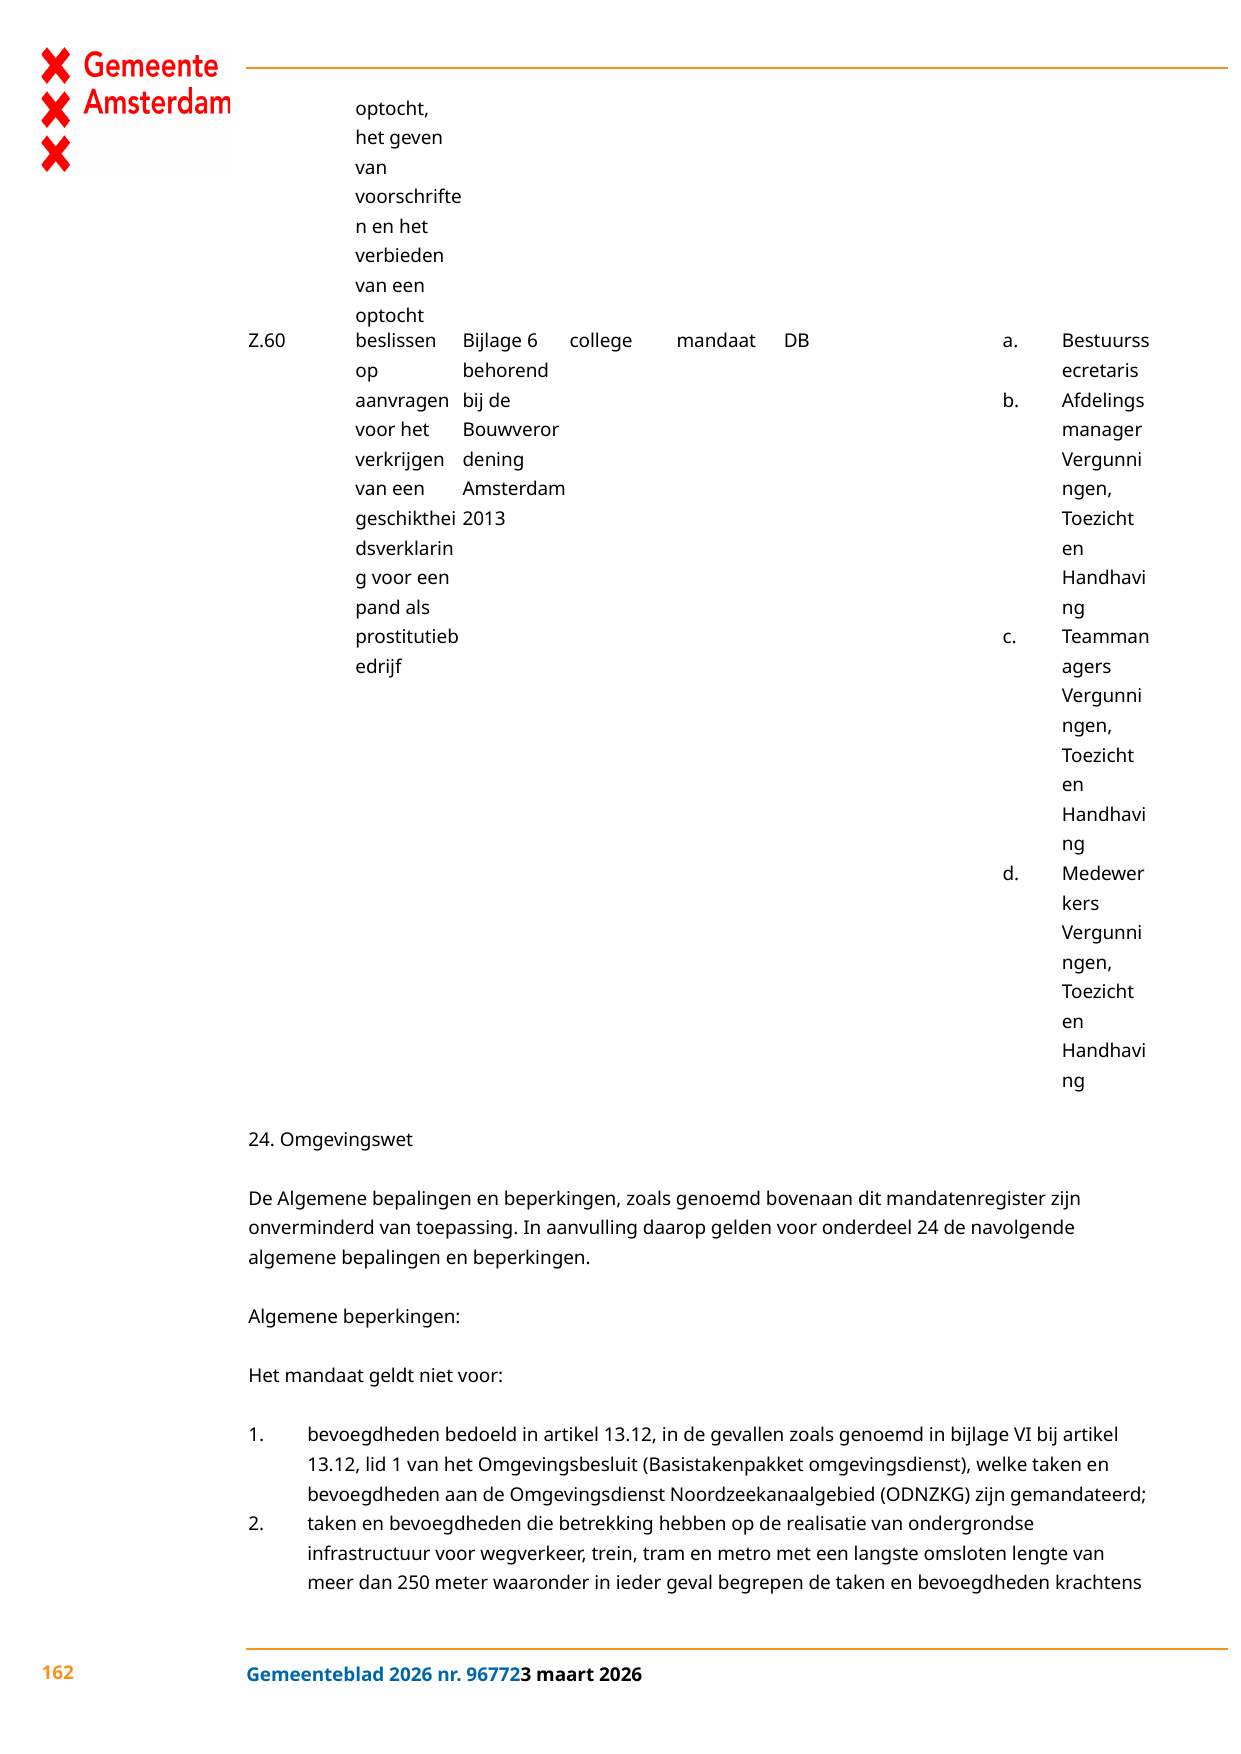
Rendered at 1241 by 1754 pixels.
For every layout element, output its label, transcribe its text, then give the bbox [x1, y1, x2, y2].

table_cell [248, 95, 355, 328]
list bevoegdheden bedoeld in artikel 13.12, in de gevallen zoals genoemd in bijlage VI bij artikel 13.12, lid 1 van het Omgevingsbesluit (Basistakenpakket omgevingsdienst), welke taken en bevoegdheden aan de Omgevingsdienst Noordzeekanaalgebied (ODNZKG) zijn gemandateerd; [248, 1422, 1152, 1506]
table_cell Bijlage 6 behorend bij de Bouwverordening Amsterdam 2013 [462, 328, 569, 1093]
table_cell college [569, 328, 676, 1093]
list taken en bevoegdheden die betrekking hebben op de realisatie van ondergrondse infrastructuur voor wegverkeer, trein, tram en metro met een langste omsloten lengte van meer dan 250 meter waaronder in ieder geval begrepen de taken en bevoegdheden krachtens [248, 1510, 1152, 1595]
text 24. Omgevingswet [248, 1126, 1152, 1151]
table_cell [676, 95, 783, 328]
table_cell DB [784, 328, 891, 1093]
table_cell [784, 95, 891, 328]
text De Algemene bepalingen en beperkingen, zoals genoemd bovenaan dit mandatenregister zijn onverminderd van toepassing. In aanvulling daarop gelden voor onderdeel 24 de navolgende algemene bepalingen en beperkingen. [248, 1185, 1152, 1270]
table_cell Z.60 [248, 328, 355, 1093]
text Algemene beperkingen: [248, 1303, 1152, 1329]
table_cell [891, 95, 1002, 328]
table_cell optocht, het geven van voorschriften en het verbieden van een optocht [355, 95, 462, 328]
table_cell mandaat [676, 328, 783, 1093]
table_cell [1003, 95, 1152, 328]
table_cell Bestuurssecretaris Afdelingsmanager Vergunningen, Toezicht en Handhaving Teammanagers Vergunningen, Toezicht en Handhaving Medewerkers Vergunningen, Toezicht en Handhaving [1003, 328, 1152, 1093]
picture [41, 47, 231, 172]
table_cell [569, 95, 676, 328]
text Het mandaat geldt niet voor: [248, 1362, 1152, 1388]
table_cell [462, 95, 569, 328]
table_cell [891, 328, 1002, 1093]
table_cell beslissen op aanvragen voor het verkrijgen van een geschiktheidsverklaring voor een pand als prostitutiebedrijf [355, 328, 462, 1093]
